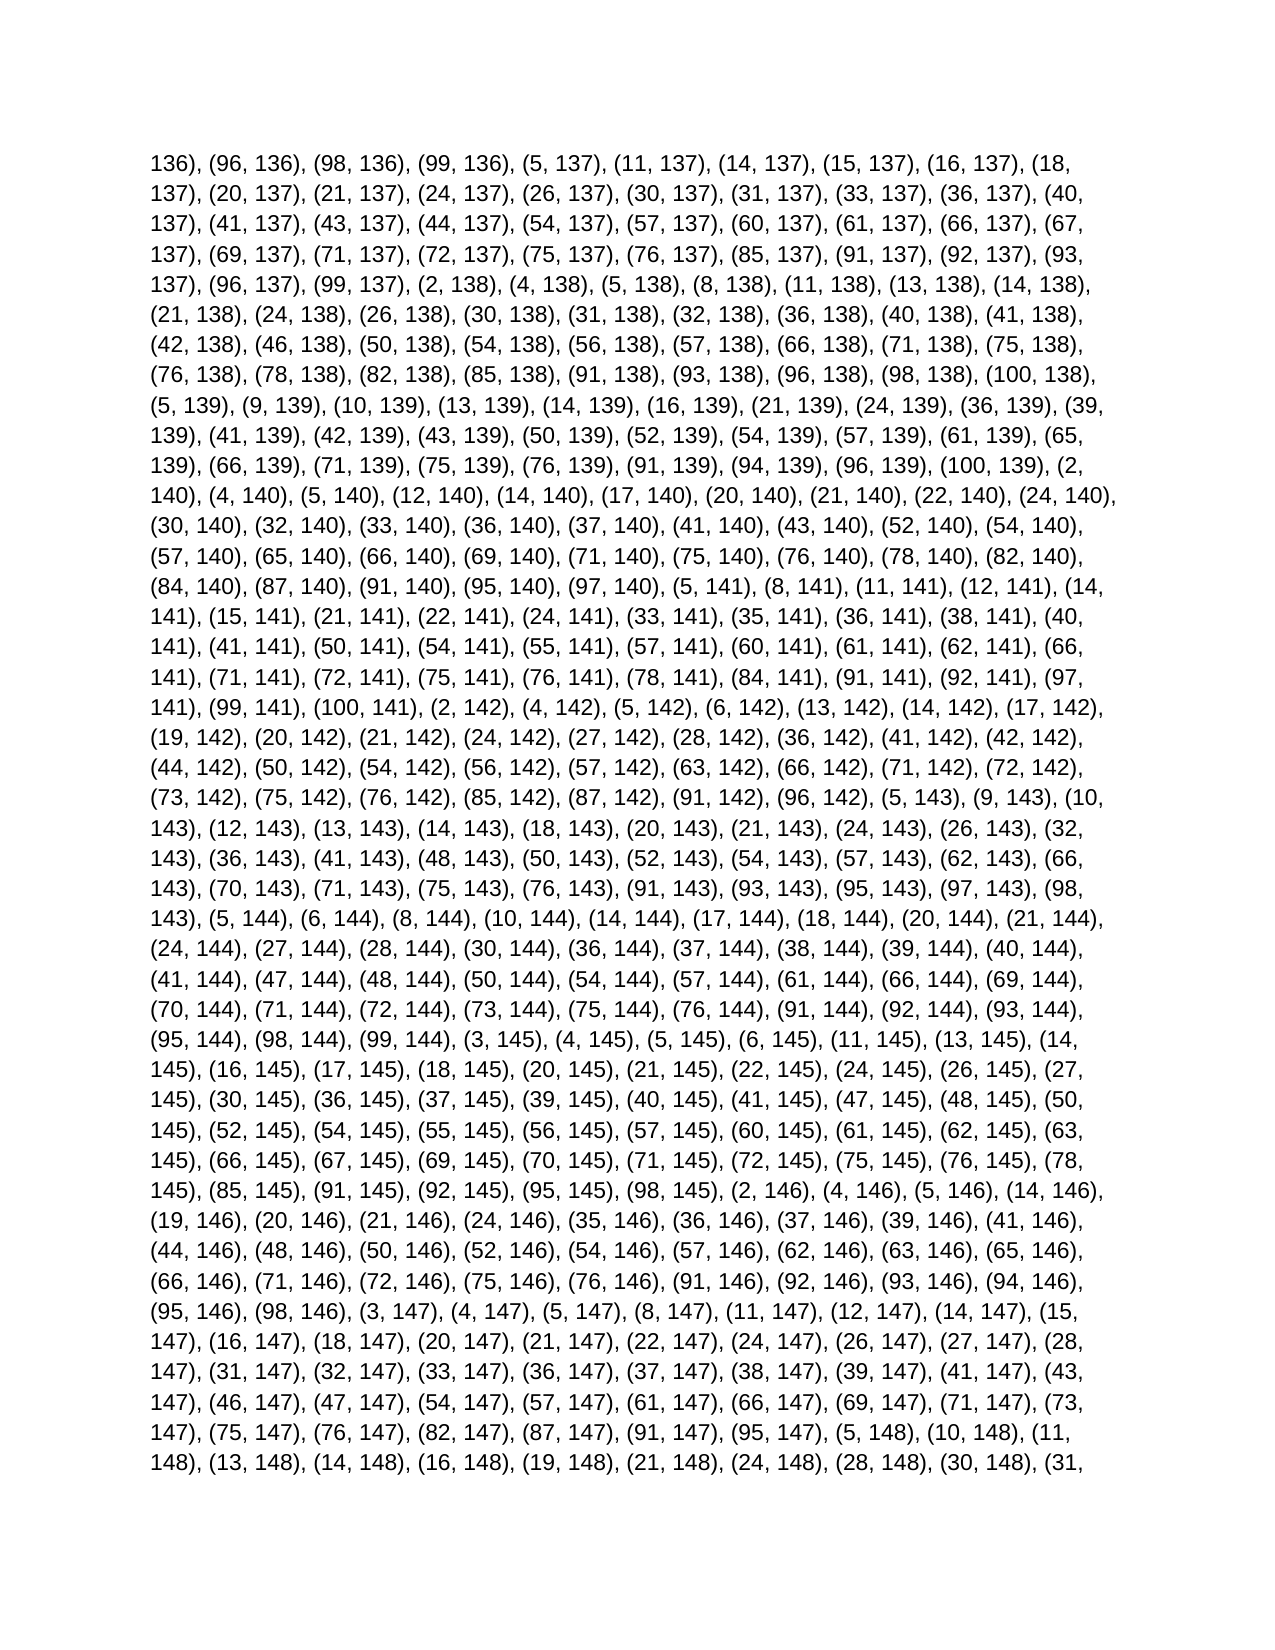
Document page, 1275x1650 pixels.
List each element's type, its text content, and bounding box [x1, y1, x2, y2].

text 136), (96, 136), (98, 136), (99, 136), (5, 137), (11, 137), (14, 137), (15, 137), (16, 137), (18, 137), (20, 137), (21, 137), (24, 137), (26, 137), (30, 137), (31, 137), (33, 137), (36, 137), (40, 137), (41, 137), (43, 137), (44, 137), (54, 137), (57, 137), (60, 137), (61, 137), (66, 137), (67, 137), (69, 137), (71, 137), (72, 137), (75, 137), (76, 137), (85, 137), (91, 137), (92, 137), (93, 137), (96, 137), (99, 137), (2, 138), (4, 138), (5, 138), (8, 138), (11, 138), (13, 138), (14, 138), (21, 138), (24, 138), (26, 138), (30, 138), (31, 138), (32, 138), (36, 138), (40, 138), (41, 138), (42, 138), (46, 138), (50, 138), (54, 138), (56, 138), (57, 138), (66, 138), (71, 138), (75, 138), (76, 138), (78, 138), (82, 138), (85, 138), (91, 138), (93, 138), (96, 138), (98, 138), (100, 138), (5, 139), (9, 139), (10, 139), (13, 139), (14, 139), (16, 139), (21, 139), (24, 139), (36, 139), (39, 139), (41, 139), (42, 139), (43, 139), (50, 139), (52, 139), (54, 139), (57, 139), (61, 139), (65, 139), (66, 139), (71, 139), (75, 139), (76, 139), (91, 139), (94, 139), (96, 139), (100, 139), (2, 140), (4, 140), (5, 140), (12, 140), (14, 140), (17, 140), (20, 140), (21, 140), (22, 140), (24, 140), (30, 140), (32, 140), (33, 140), (36, 140), (37, 140), (41, 140), (43, 140), (52, 140), (54, 140), (57, 140), (65, 140), (66, 140), (69, 140), (71, 140), (75, 140), (76, 140), (78, 140), (82, 140), (84, 140), (87, 140), (91, 140), (95, 140), (97, 140), (5, 141), (8, 141), (11, 141), (12, 141), (14, 141), (15, 141), (21, 141), (22, 141), (24, 141), (33, 141), (35, 141), (36, 141), (38, 141), (40, 141), (41, 141), (50, 141), (54, 141), (55, 141), (57, 141), (60, 141), (61, 141), (62, 141), (66, 141), (71, 141), (72, 141), (75, 141), (76, 141), (78, 141), (84, 141), (91, 141), (92, 141), (97, 141), (99, 141), (100, 141), (2, 142), (4, 142), (5, 142), (6, 142), (13, 142), (14, 142), (17, 142), (19, 142), (20, 142), (21, 142), (24, 142), (27, 142), (28, 142), (36, 142), (41, 142), (42, 142), (44, 142), (50, 142), (54, 142), (56, 142), (57, 142), (63, 142), (66, 142), (71, 142), (72, 142), (73, 142), (75, 142), (76, 142), (85, 142), (87, 142), (91, 142), (96, 142), (5, 143), (9, 143), (10, 143), (12, 143), (13, 143), (14, 143), (18, 143), (20, 143), (21, 143), (24, 143), (26, 143), (32, 143), (36, 143), (41, 143), (48, 143), (50, 143), (52, 143), (54, 143), (57, 143), (62, 143), (66, 143), (70, 143), (71, 143), (75, 143), (76, 143), (91, 143), (93, 143), (95, 143), (97, 143), (98, 143), (5, 144), (6, 144), (8, 144), (10, 144), (14, 144), (17, 144), (18, 144), (20, 144), (21, 144), (24, 144), (27, 144), (28, 144), (30, 144), (36, 144), (37, 144), (38, 144), (39, 144), (40, 144), (41, 144), (47, 144), (48, 144), (50, 144), (54, 144), (57, 144), (61, 144), (66, 144), (69, 144), (70, 144), (71, 144), (72, 144), (73, 144), (75, 144), (76, 144), (91, 144), (92, 144), (93, 144), (95, 144), (98, 144), (99, 144), (3, 145), (4, 145), (5, 145), (6, 145), (11, 145), (13, 145), (14, 145), (16, 145), (17, 145), (18, 145), (20, 145), (21, 145), (22, 145), (24, 145), (26, 145), (27, 145), (30, 145), (36, 145), (37, 145), (39, 145), (40, 145), (41, 145), (47, 145), (48, 145), (50, 145), (52, 145), (54, 145), (55, 145), (56, 145), (57, 145), (60, 145), (61, 145), (62, 145), (63, 145), (66, 145), (67, 145), (69, 145), (70, 145), (71, 145), (72, 145), (75, 145), (76, 145), (78, 145), (85, 145), (91, 145), (92, 145), (95, 145), (98, 145), (2, 146), (4, 146), (5, 146), (14, 146), (19, 146), (20, 146), (21, 146), (24, 146), (35, 146), (36, 146), (37, 146), (39, 146), (41, 146), (44, 146), (48, 146), (50, 146), (52, 146), (54, 146), (57, 146), (62, 146), (63, 146), (65, 146), (66, 146), (71, 146), (72, 146), (75, 146), (76, 146), (91, 146), (92, 146), (93, 146), (94, 146), (95, 146), (98, 146), (3, 147), (4, 147), (5, 147), (8, 147), (11, 147), (12, 147), (14, 147), (15, 147), (16, 147), (18, 147), (20, 147), (21, 147), (22, 147), (24, 147), (26, 147), (27, 147), (28, 147), (31, 147), (32, 147), (33, 147), (36, 147), (37, 147), (38, 147), (39, 147), (41, 147), (43, 147), (46, 147), (47, 147), (54, 147), (57, 147), (61, 147), (66, 147), (69, 147), (71, 147), (73, 147), (75, 147), (76, 147), (82, 147), (87, 147), (91, 147), (95, 147), (5, 148), (10, 148), (11, 148), (13, 148), (14, 148), (16, 148), (19, 148), (21, 148), (24, 148), (28, 148), (30, 148), (31, [150, 150, 1125, 1475]
